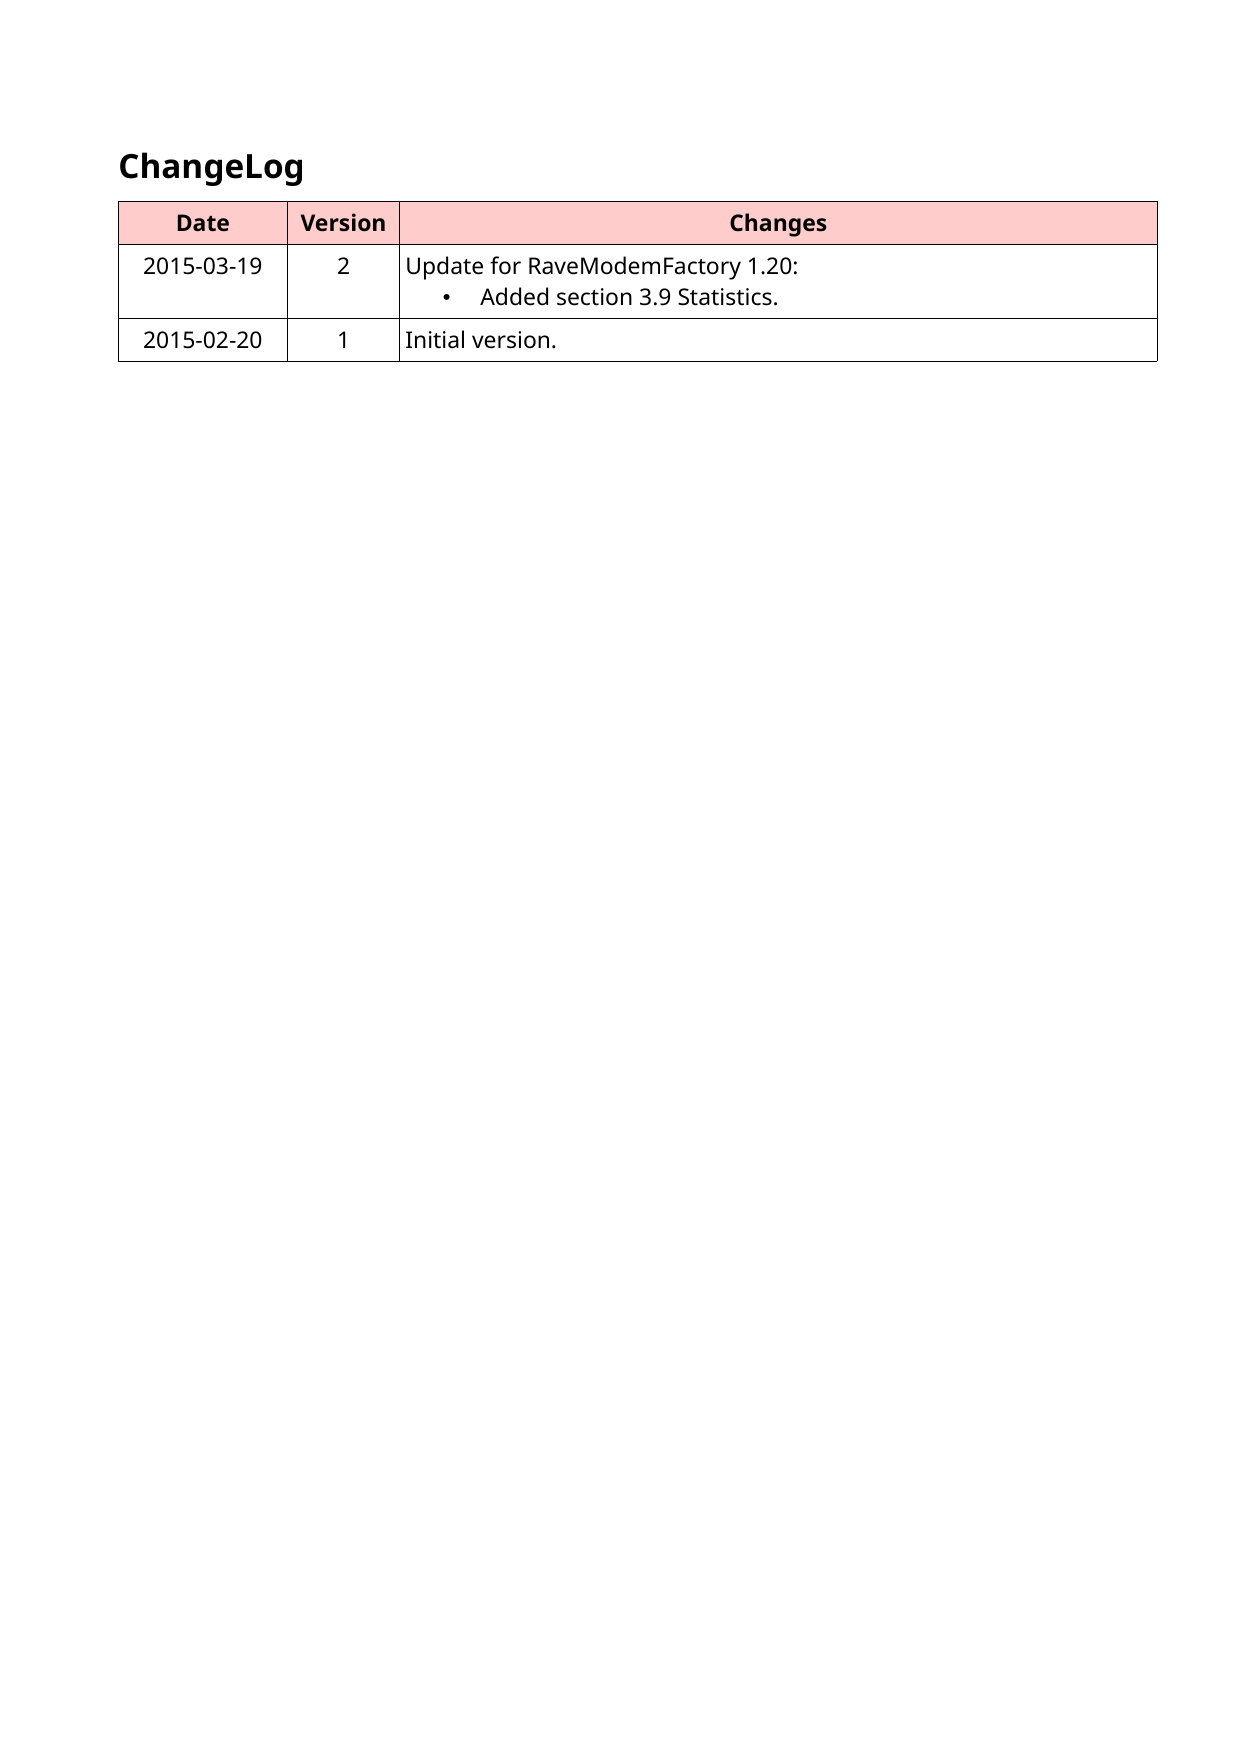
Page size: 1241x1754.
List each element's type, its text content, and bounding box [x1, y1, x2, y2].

table_cell Initial version. [400, 319, 1157, 361]
table_header Version [288, 202, 399, 244]
table_cell 2015-03-19 [119, 245, 287, 318]
table_cell 2015-02-20 [119, 319, 287, 361]
table_cell 2 [288, 245, 399, 318]
subtitle ChangeLog [118, 143, 1122, 188]
table_cell 1 [288, 319, 399, 361]
table_header Date [119, 202, 287, 244]
table_header Changes [400, 202, 1157, 244]
table_cell Update for RaveModemFactory 1.20: Added section 3.9 Statistics. [400, 245, 1157, 318]
